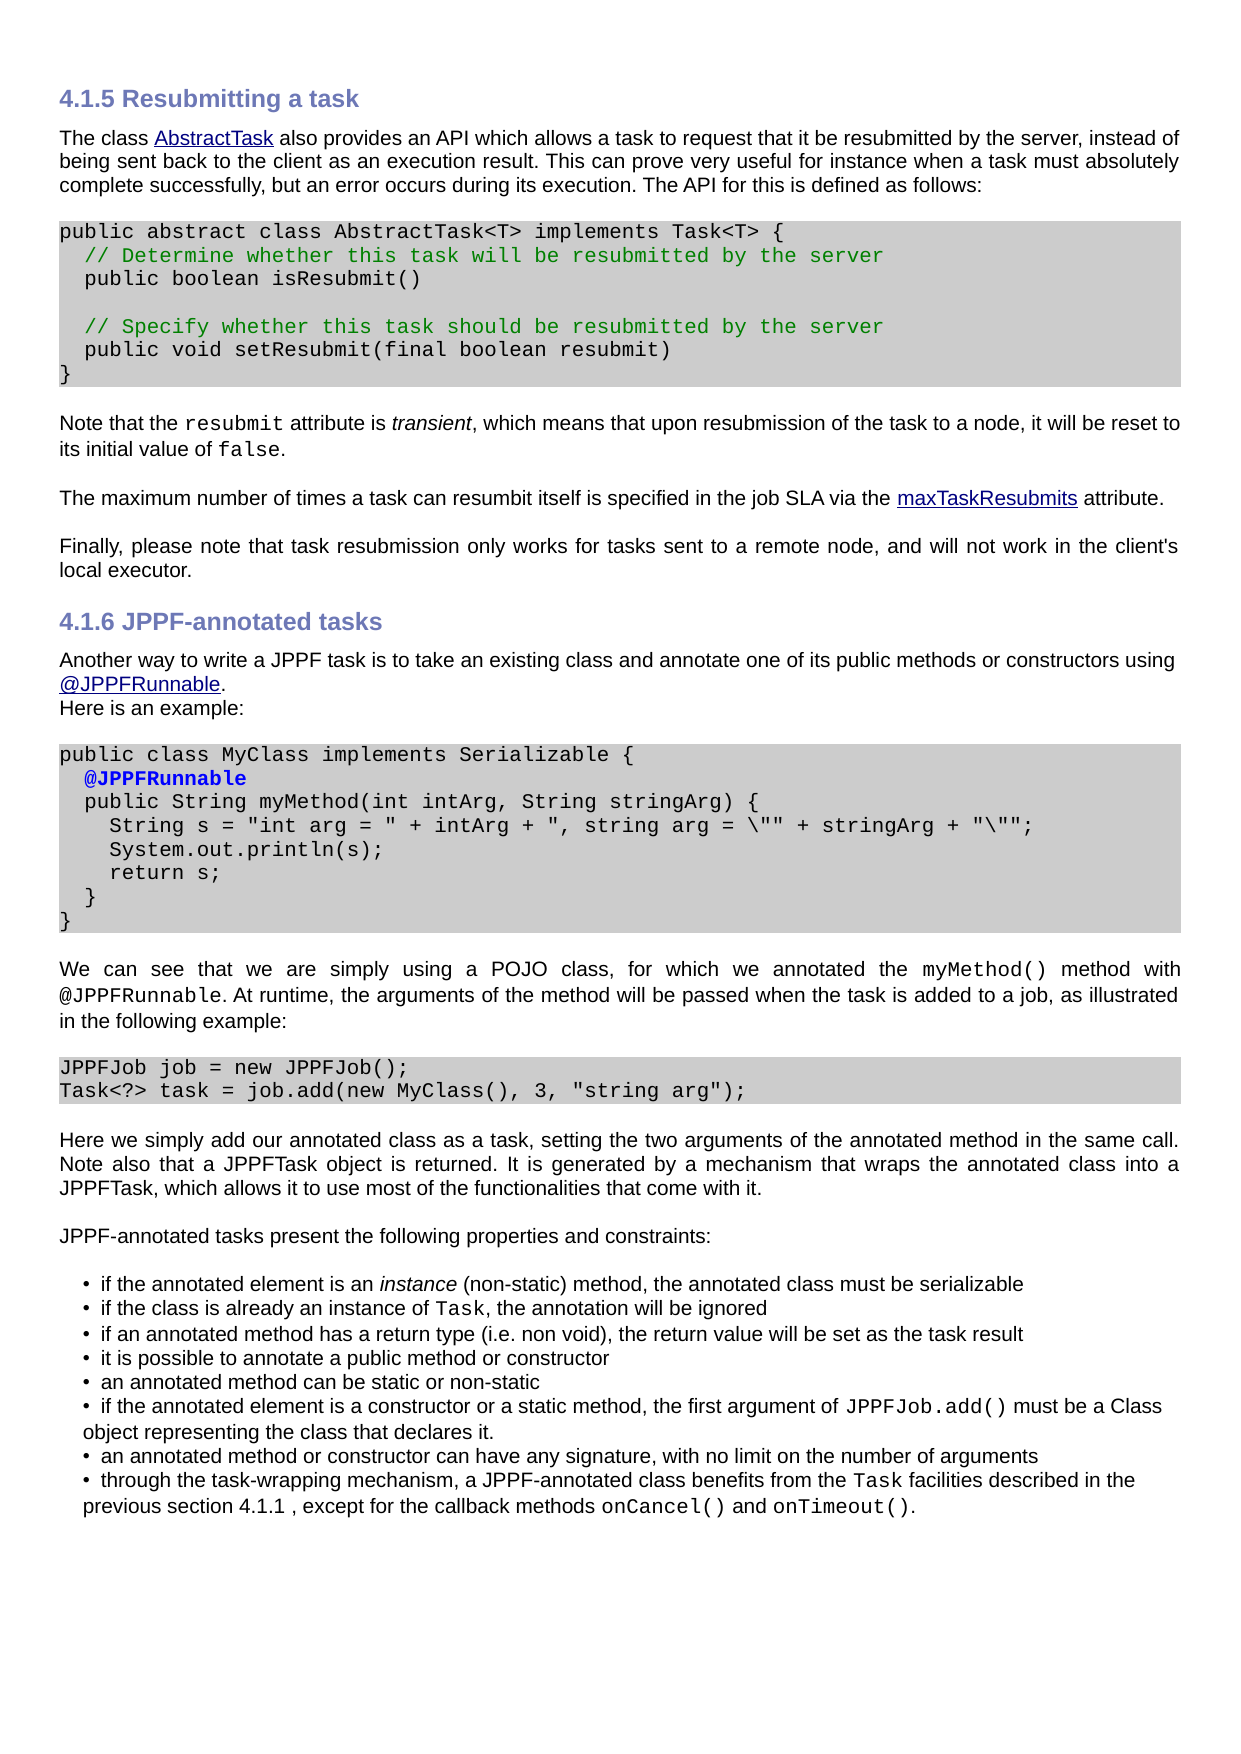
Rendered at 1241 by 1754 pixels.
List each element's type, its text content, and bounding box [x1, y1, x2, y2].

text public void setResubmit(final boolean resubmit) [59, 339, 1181, 363]
text public class MyClass implements Serializable { [59, 744, 1181, 768]
text Here we simply add our annotated class as a task, setting the two arguments of the annotated method in the same call. Note also that a JPPFTask object is returned. It is generated by a mechanism that wraps the annotated class into a JPPFTask, which allows it to use most of the functionalities that come with it. [59, 1128, 1181, 1200]
list if the annotated element is a constructor or a static method, the first argument of JPPFJob.add() must be a Class object representing the class that declares it. [83, 1394, 1181, 1444]
list if the class is already an instance of Task, the annotation will be ignored [83, 1296, 1181, 1322]
subtitle Resubmitting a task [59, 84, 1181, 113]
text Note that the resubmit attribute is transient, which means that upon resubmission of the task to a node, it will be reset to its initial value of false. [59, 411, 1181, 462]
text Task<?> task = job.add(new MyClass(), 3, "string arg"); [59, 1081, 1181, 1104]
text public abstract class AbstractTask<T> implements Task<T> { [59, 221, 1181, 245]
list if the annotated element is an instance (non-static) method, the annotated class must be serializable [83, 1272, 1181, 1296]
text JPPFJob job = new JPPFJob(); [59, 1057, 1181, 1081]
text @JPPFRunnable [59, 768, 1181, 791]
text } [59, 910, 1181, 933]
text // Specify whether this task should be resubmitted by the server [59, 316, 1181, 339]
list an annotated method can be static or non-static [83, 1370, 1181, 1394]
text We can see that we are simply using a POJO class, for which we annotated the myMethod() method with @JPPFRunnable. At runtime, the arguments of the method will be passed when the task is added to a job, as illustrated in the following example: [59, 957, 1181, 1033]
text public boolean isResubmit() [59, 268, 1181, 292]
text JPPF-annotated tasks present the following properties and constraints: [59, 1224, 1181, 1248]
text } [59, 886, 1181, 910]
text System.out.println(s); [59, 839, 1181, 862]
list through the task-wrapping mechanism, a JPPF-annotated class benefits from the Task facilities described in the previous section 4.1.1, except for the callback methods onCancel() and onTimeout(). [83, 1468, 1181, 1519]
text return s; [59, 862, 1181, 886]
text Here is an example: [59, 696, 1181, 720]
text The maximum number of times a task can resumbit itself is specified in the job SLA via the maxTaskResubmits attribute. [59, 486, 1181, 510]
text public String myMethod(int intArg, String stringArg) { [59, 791, 1181, 815]
subtitle JPPF-annotated tasks [59, 607, 1181, 636]
text String s = "int arg = " + intArg + ", string arg = \"" + stringArg + "\""; [59, 815, 1181, 839]
text Finally, please note that task resubmission only works for tasks sent to a remote node, and will not work in the client's local executor. [59, 534, 1181, 582]
list an annotated method or constructor can have any signature, with no limit on the number of arguments [83, 1444, 1181, 1468]
list it is possible to annotate a public method or constructor [83, 1346, 1181, 1370]
list if an annotated method has a return type (i.e. non void), the return value will be set as the task result [83, 1322, 1181, 1346]
text // Determine whether this task will be resubmitted by the server [59, 245, 1181, 268]
text The class AbstractTask also provides an API which allows a task to request that it be resubmitted by the server, instead of being sent back to the client as an execution result. This can prove very useful for instance when a task must absolutely complete successfully, but an error occurs during its execution. The API for this is defined as follows: [59, 125, 1181, 197]
text Another way to write a JPPF task is to take an existing class and annotate one of its public methods or constructors using @JPPFRunnable. [59, 648, 1181, 696]
text } [59, 363, 1181, 387]
